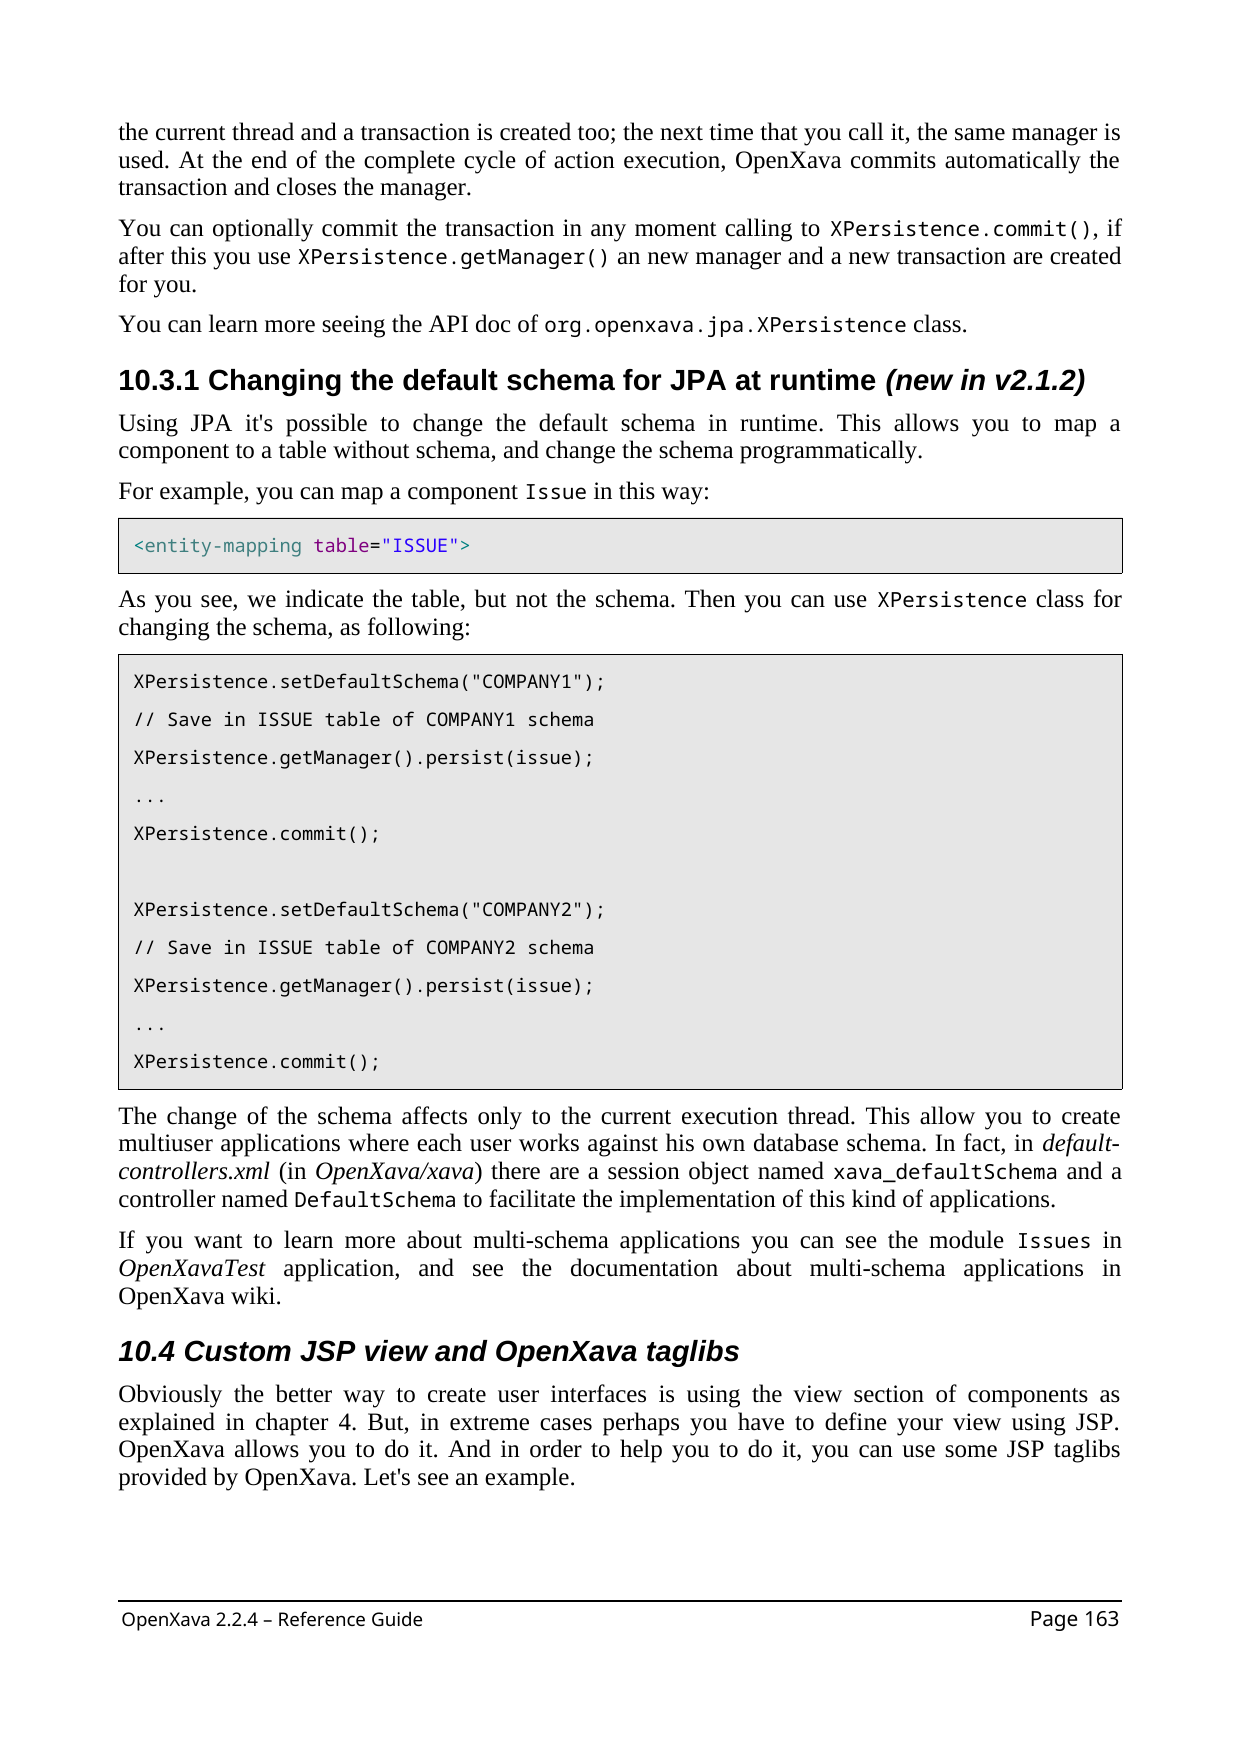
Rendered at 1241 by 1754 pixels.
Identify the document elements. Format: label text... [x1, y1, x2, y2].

text If you want to learn more about multi-schema applications you can see the module Issues in OpenXavaTest application, and see the documentation about multi-schema applications in OpenXava wiki. [118, 1226, 1122, 1310]
text As you see, we indicate the table, but not the schema. Then you can use XPersistence class for changing the schema, as following: [118, 585, 1122, 641]
text // Save in ISSUE table of COMPANY2 schema [119, 920, 1122, 958]
text The change of the schema affects only to the current execution thread. This allow you to create multiuser applications where each user works against his own database schema. In fact, in default-controllers.xml (in OpenXava/xava) there are a session object named xava_defaultSchema and a controller named DefaultSchema to facilitate the implementation of this kind of applications. [118, 1102, 1122, 1214]
text Obviously the better way to create user interfaces is using the view section of components as explained in chapter 4. But, in extreme cases perhaps you have to define your view using JSP. OpenXava allows you to do it. And in order to help you to do it, you can use some JSP taglibs provided by OpenXava. Let's see an example. [118, 1380, 1122, 1491]
subtitle Custom JSP view and OpenXava taglibs [118, 1335, 1122, 1367]
text ... [119, 996, 1122, 1034]
text Using JPA it's possible to change the default schema in runtime. This allows you to map a component to a table without schema, and change the schema programmatically. [118, 409, 1122, 464]
text XPersistence.setDefaultSchema("COMPANY1"); [119, 655, 1122, 692]
text XPersistence.getManager().persist(issue); [119, 730, 1122, 768]
text XPersistence.getManager().persist(issue); [119, 958, 1122, 996]
text ... [119, 768, 1122, 806]
text <entity-mapping table="ISSUE"> [119, 519, 1122, 573]
text XPersistence.setDefaultSchema("COMPANY2"); [119, 882, 1122, 920]
text // Save in ISSUE table of COMPANY1 schema [119, 692, 1122, 730]
text For example, you can map a component Issue in this way: [118, 477, 1122, 505]
text You can learn more seeing the API doc of org.openxava.jpa.XPersistence class. [118, 310, 1122, 339]
text XPersistence.commit(); [119, 806, 1122, 844]
subtitle Changing the default schema for JPA at runtime (new in v2.1.2) [118, 364, 1122, 396]
text XPersistence.commit(); [119, 1034, 1122, 1089]
text the current thread and a transaction is created too; the next time that you call it, the same manager is used. At the end of the complete cycle of action execution, OpenXava commits automatically the transaction and closes the manager. [118, 118, 1122, 201]
text You can optionally commit the transaction in any moment calling to XPersistence.commit(), if after this you use XPersistence.getManager() an new manager and a new transaction are created for you. [118, 214, 1122, 298]
